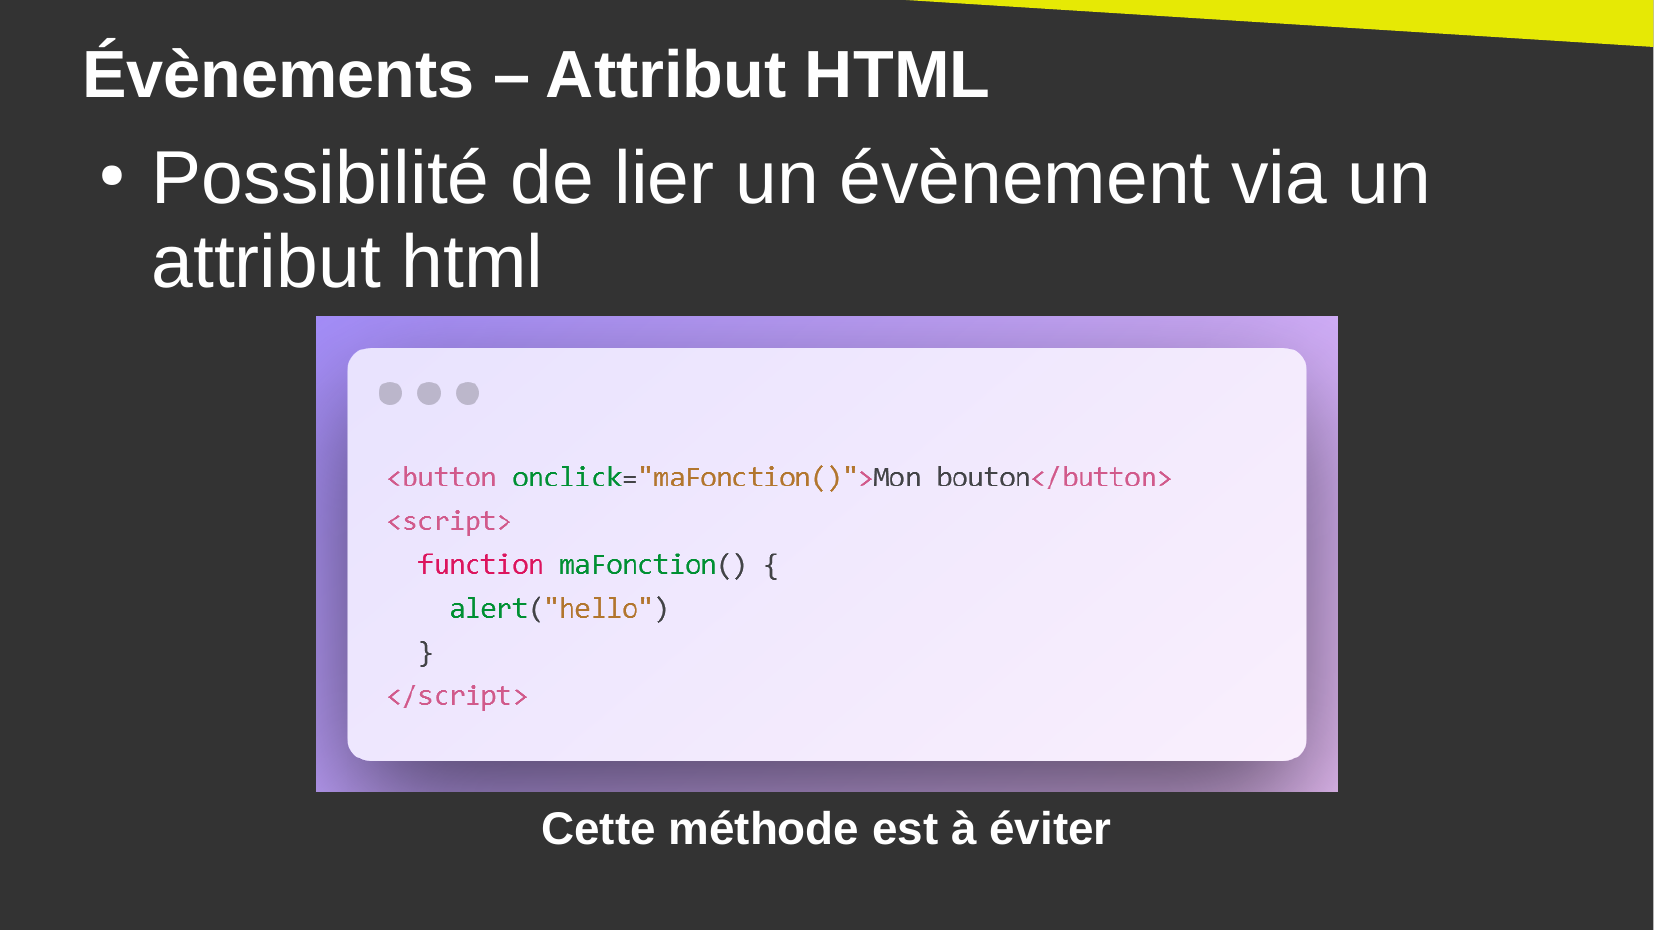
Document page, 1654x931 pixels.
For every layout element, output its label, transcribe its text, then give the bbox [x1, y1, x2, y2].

list Possibilité de lier un évènement via un attribut html [80, 135, 1620, 319]
text_box [905, 0, 1654, 47]
title Évènements – Attribut HTML [82, 37, 1571, 114]
picture [316, 316, 1338, 792]
title Cette méthode est à éviter [472, 803, 1182, 863]
